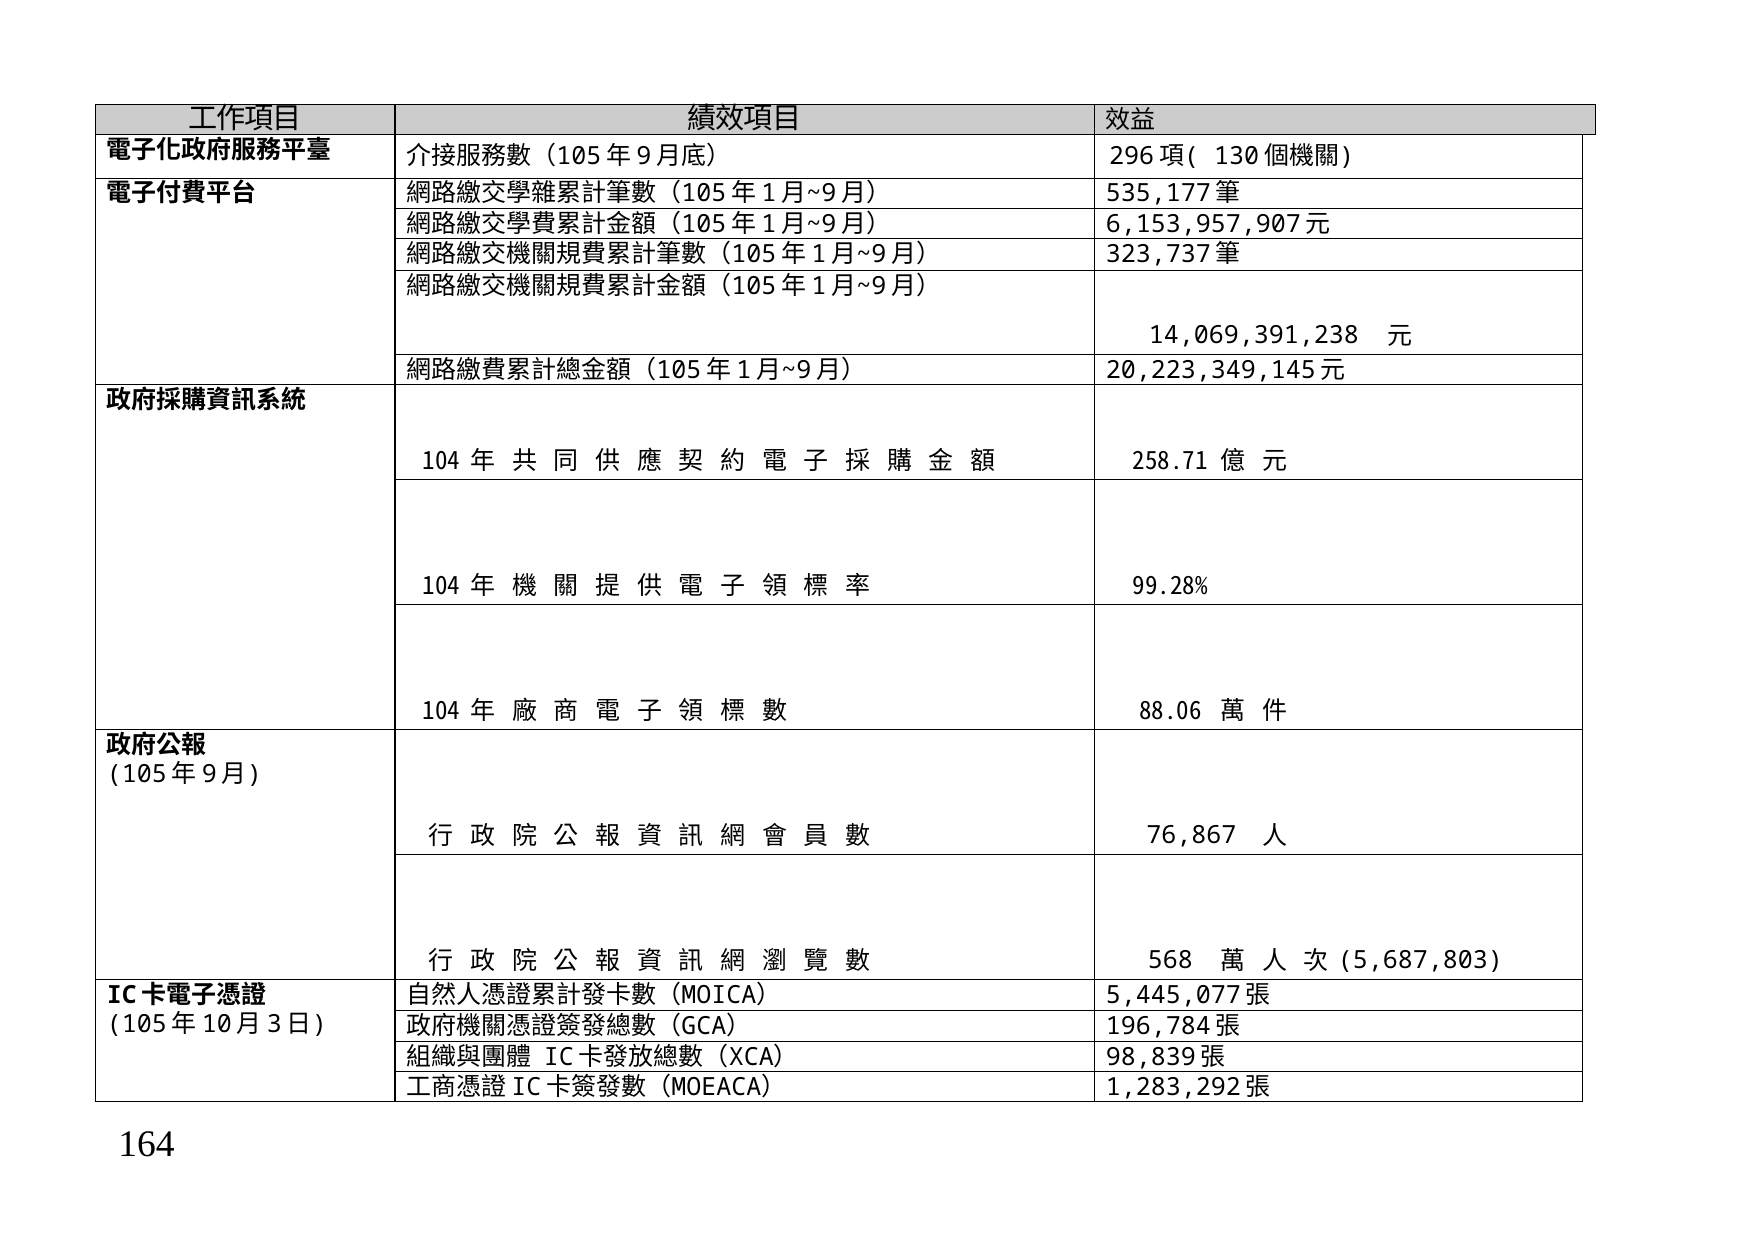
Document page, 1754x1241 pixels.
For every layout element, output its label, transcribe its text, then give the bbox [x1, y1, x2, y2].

table_cell 網路繳交學費累計金額（105年1月~9月） [396, 209, 1094, 238]
table_cell 99.28% [1095, 480, 1582, 604]
table_cell 工商憑證IC卡簽發數（MOEACA） [396, 1072, 1094, 1101]
table_cell [1583, 208, 1595, 238]
table_cell [1583, 479, 1595, 604]
table_cell IC卡電子憑證 (105年10月3日) [96, 980, 394, 1101]
table_cell [1583, 270, 1595, 354]
table_cell 組織與團體 IC卡發放總數（XCA） [396, 1042, 1094, 1071]
table_cell [1583, 354, 1595, 384]
table_cell [1583, 604, 1595, 729]
table_header 績效項目 [396, 105, 1094, 134]
table_cell [1583, 854, 1595, 979]
table_cell 104年共同供應契約電子採購金額 [396, 385, 1094, 479]
table_cell 196,784張 [1095, 1011, 1582, 1041]
table_header 效益 [1095, 105, 1595, 134]
table_cell 電子付費平台 [96, 179, 394, 384]
table_cell 行政院公報資訊網瀏覽數 [396, 855, 1094, 979]
table_cell 自然人憑證累計發卡數（MOICA） [396, 980, 1094, 1010]
table_cell 258.71億元 [1095, 385, 1582, 479]
table_cell 網路繳費累計總金額（105年1月~9月） [396, 355, 1094, 384]
table_cell [1583, 1071, 1595, 1101]
table_cell 568萬人次(5,687,803) [1095, 855, 1582, 979]
table_cell 行政院公報資訊網會員數 [396, 730, 1094, 854]
table_cell 104年機關提供電子領標率 [396, 480, 1094, 604]
table_cell 76,867人 [1095, 730, 1582, 854]
table_cell [1583, 178, 1595, 208]
table_cell 網路繳交學雜累計筆數（105年1月~9月） [396, 179, 1094, 208]
table_cell 20,223,349,145元 [1095, 355, 1582, 384]
table_cell 政府機關憑證簽發總數（GCA） [396, 1011, 1094, 1041]
table_cell 323,737筆 [1095, 239, 1582, 270]
table_cell [1583, 384, 1595, 479]
table_cell [1583, 238, 1595, 270]
table_cell 535,177筆 [1095, 179, 1582, 208]
table_cell 296項( 130個機關) [1095, 135, 1582, 177]
table_header 工作項目 [96, 105, 394, 134]
table_cell 5,445,077張 [1095, 980, 1582, 1010]
table_cell 88.06萬件 [1095, 605, 1582, 729]
table_cell 電子化政府服務平臺 [96, 135, 394, 177]
table_cell 介接服務數（105年9月底） [396, 135, 1094, 177]
table_cell 政府公報 (105年9月) [96, 730, 394, 979]
table_cell 1,283,292張 [1095, 1072, 1582, 1101]
table_cell 104年廠商電子領標數 [396, 605, 1094, 729]
table_cell [1583, 135, 1595, 177]
table_cell 98,839張 [1095, 1042, 1582, 1071]
table_cell 網路繳交機關規費累計筆數（105年1月~9月） [396, 239, 1094, 270]
table_cell 6,153,957,907元 [1095, 209, 1582, 238]
table_cell [1583, 729, 1595, 854]
table_cell [1583, 979, 1595, 1010]
table_cell [1583, 1041, 1595, 1071]
table_cell 政府採購資訊系統 [96, 385, 394, 729]
table_cell 14,069,391,238元 [1095, 271, 1582, 354]
table_cell [1583, 1010, 1595, 1041]
table_cell 網路繳交機關規費累計金額（105年1月~9月） [396, 271, 1094, 354]
